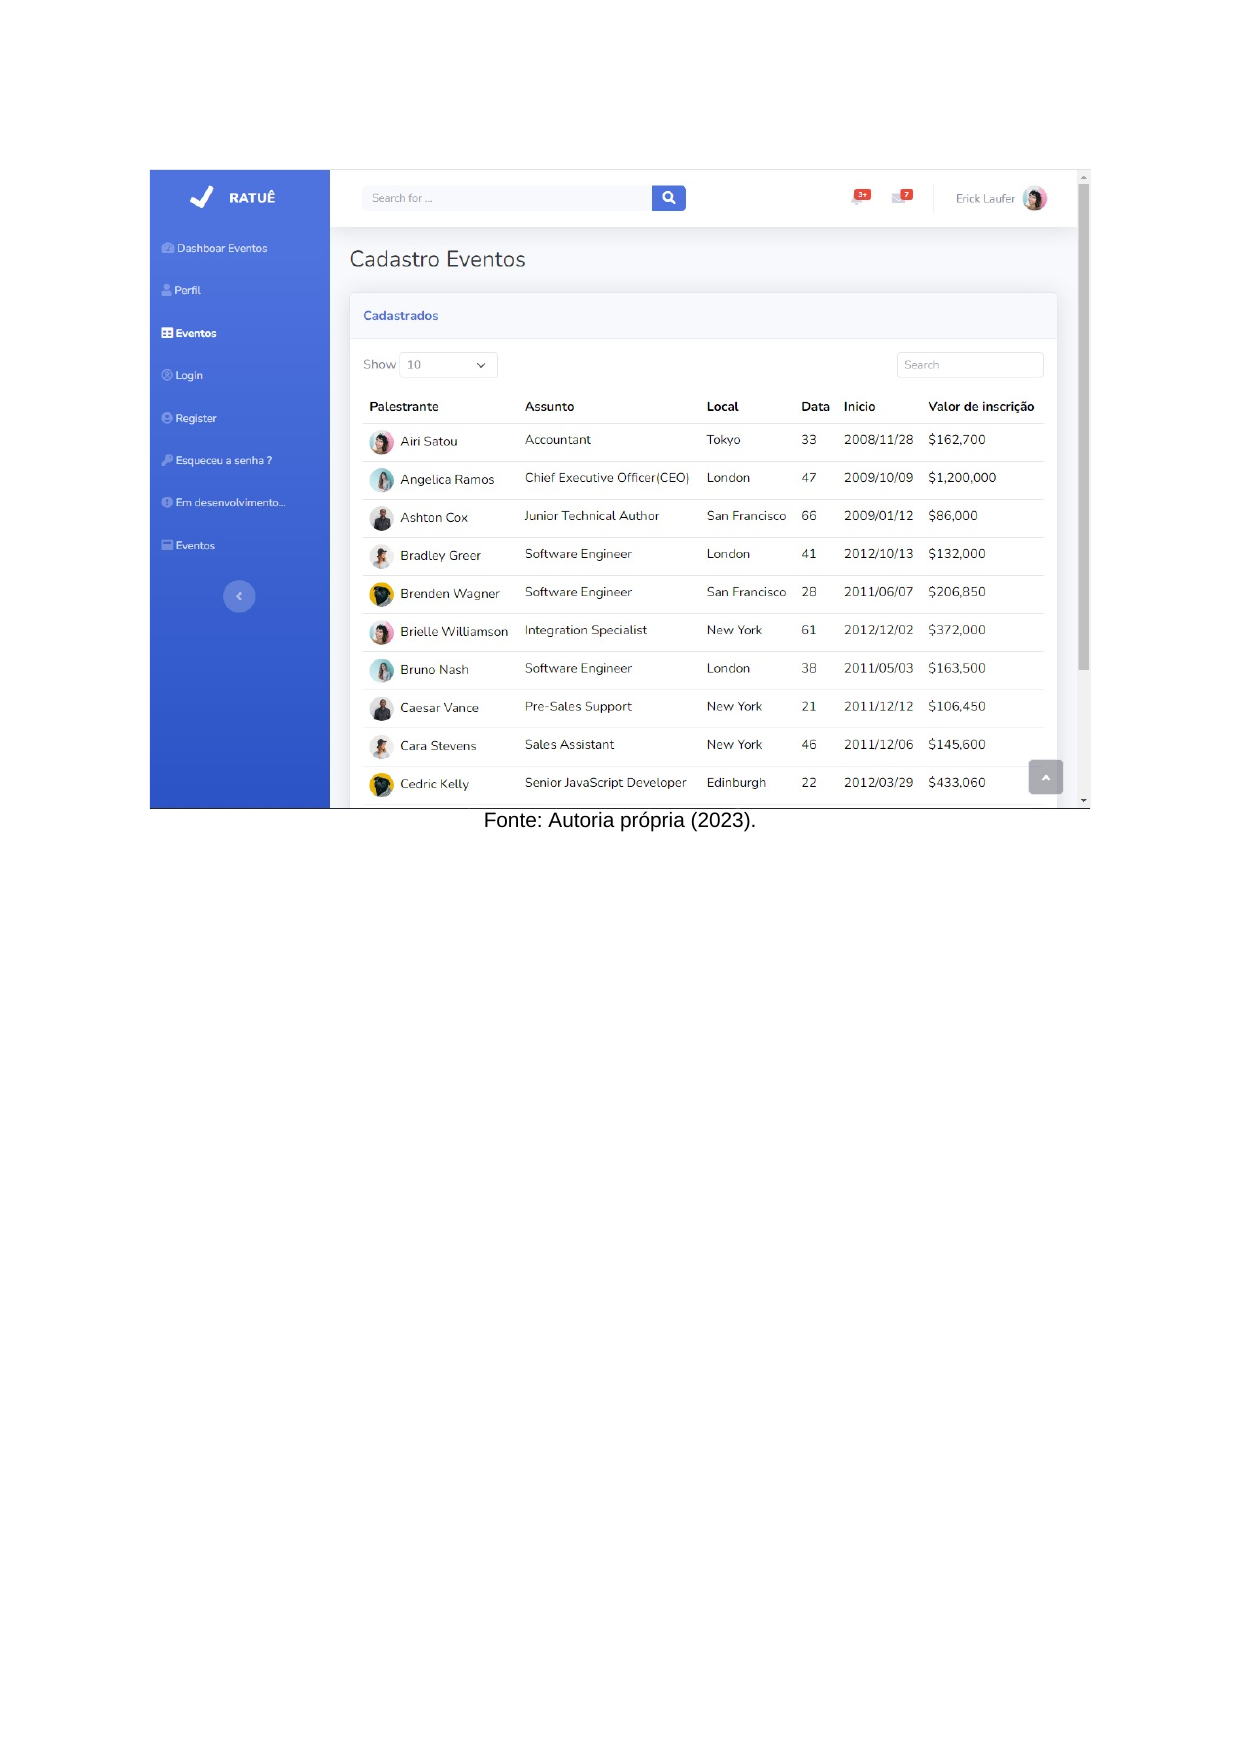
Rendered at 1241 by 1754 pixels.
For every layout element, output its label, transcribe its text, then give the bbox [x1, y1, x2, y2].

picture [149, 168, 1091, 809]
text [150, 150, 1090, 168]
text Fonte: Autoria própria (2023). [150, 809, 1090, 832]
